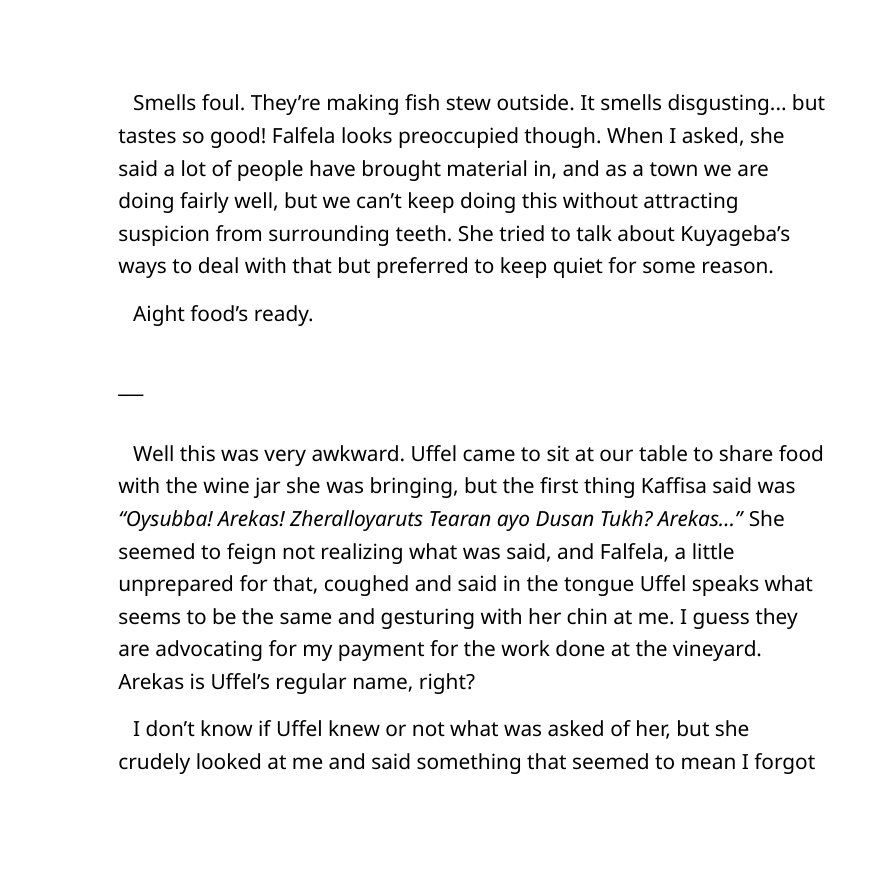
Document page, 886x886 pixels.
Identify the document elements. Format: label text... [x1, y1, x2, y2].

text Smells foul. They’re making fish stew outside. It smells disgusting... but tastes so good! Falfela looks preoccupied though. When I asked, she said a lot of people have brought material in, and as a town we are doing fairly well, but we can’t keep doing this without attracting suspicion from surrounding teeth. She tried to talk about Kuyageba’s ways to deal with that but preferred to keep quiet for some reason. [118, 88, 827, 280]
text Aight food’s ready. [118, 299, 827, 327]
text I don’t know if Uffel knew or not what was asked of her, but she crudely looked at me and said something that seemed to mean I forgot [118, 714, 827, 775]
text Well this was very awkward. Uffel came to sit at our table to share food with the wine jar she was bringing, but the first thing Kaffisa said was “Oysubba! Arekas! Zheralloyaruts Tearan ayo Dusan Tukh? Arekas...” She seemed to feign not realizing what was said, and Falfela, a little unprepared for that, coughed and said in the tongue Uffel speaks what seems to be the same and gesturing with her chin at me. I guess they are advocating for my payment for the work done at the vineyard. Arekas is Uffel’s regular name, right? [118, 439, 827, 696]
subtitle –– [118, 375, 827, 409]
